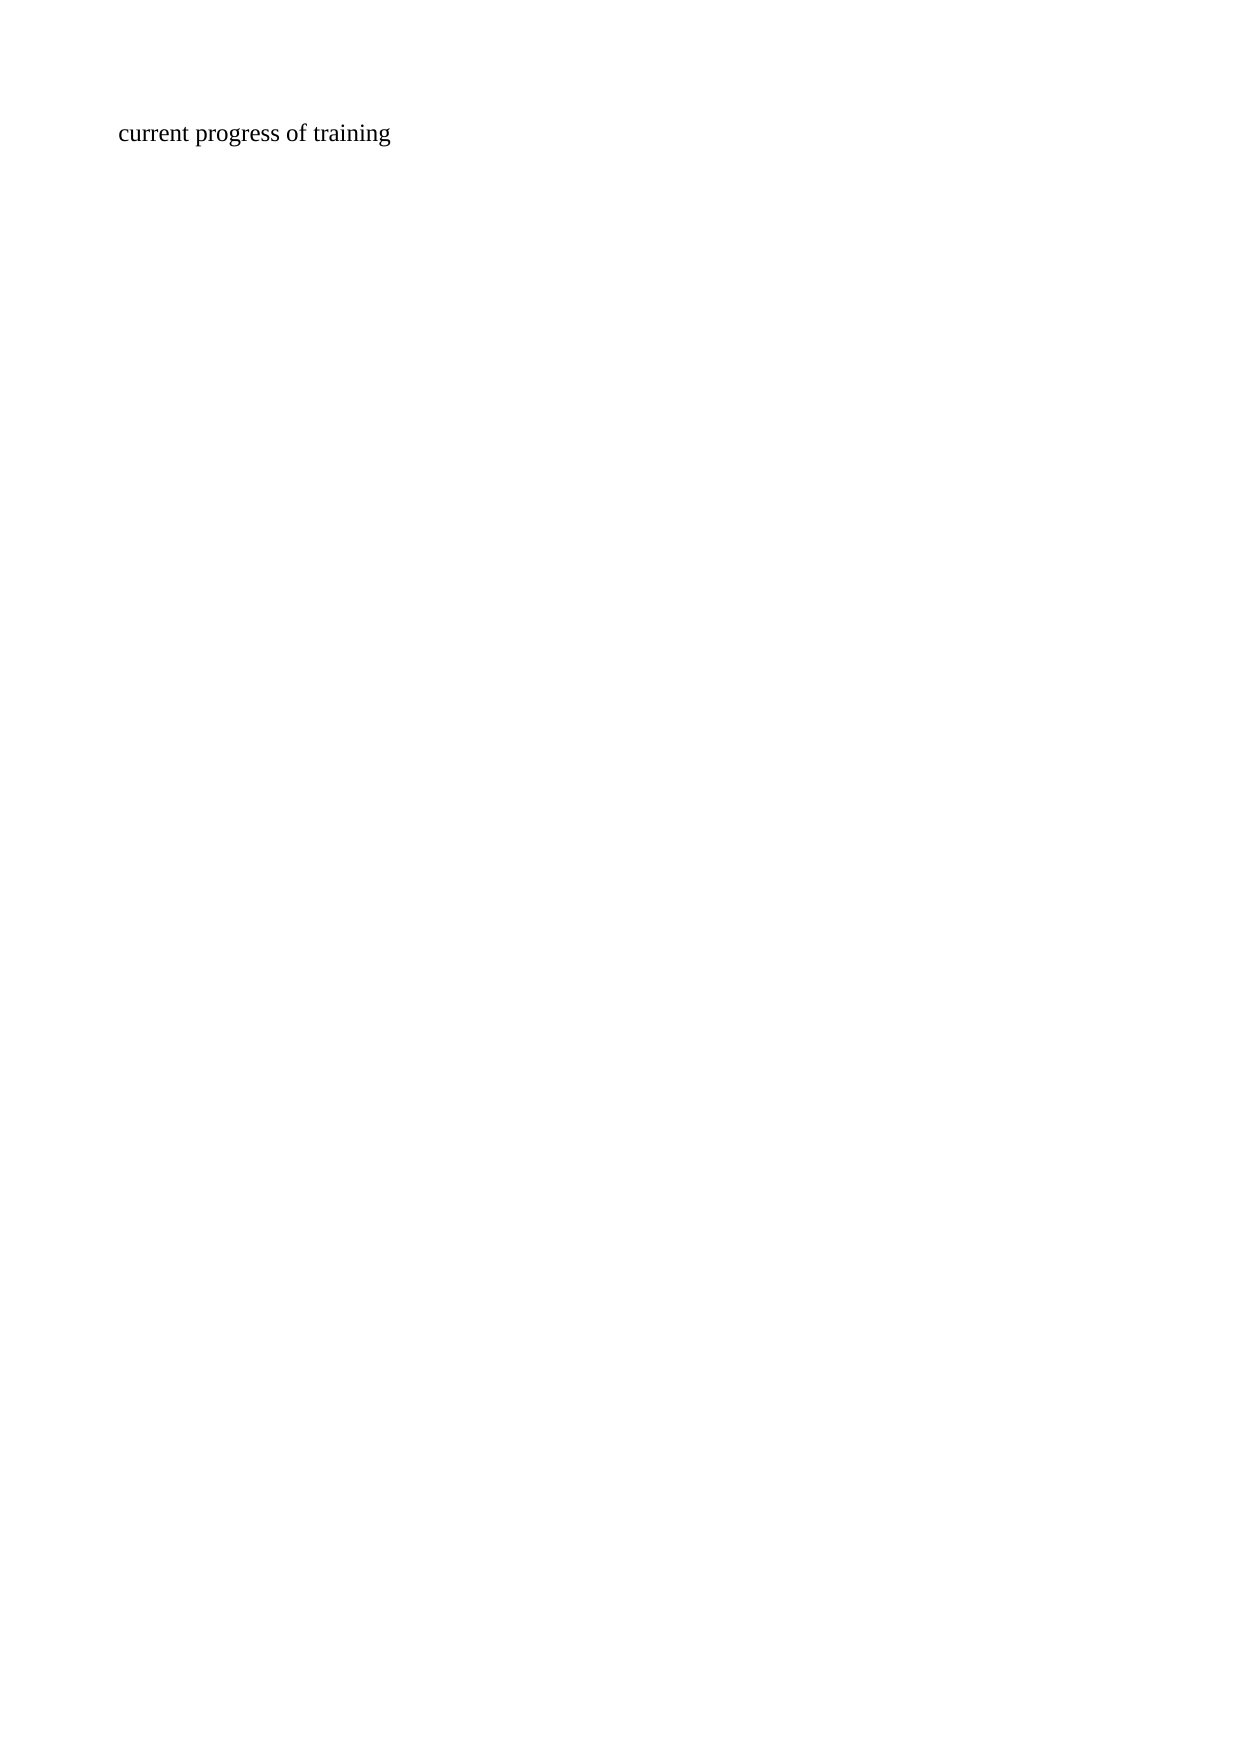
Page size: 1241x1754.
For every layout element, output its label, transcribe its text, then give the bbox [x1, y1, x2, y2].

text current progress of training [118, 118, 1122, 147]
